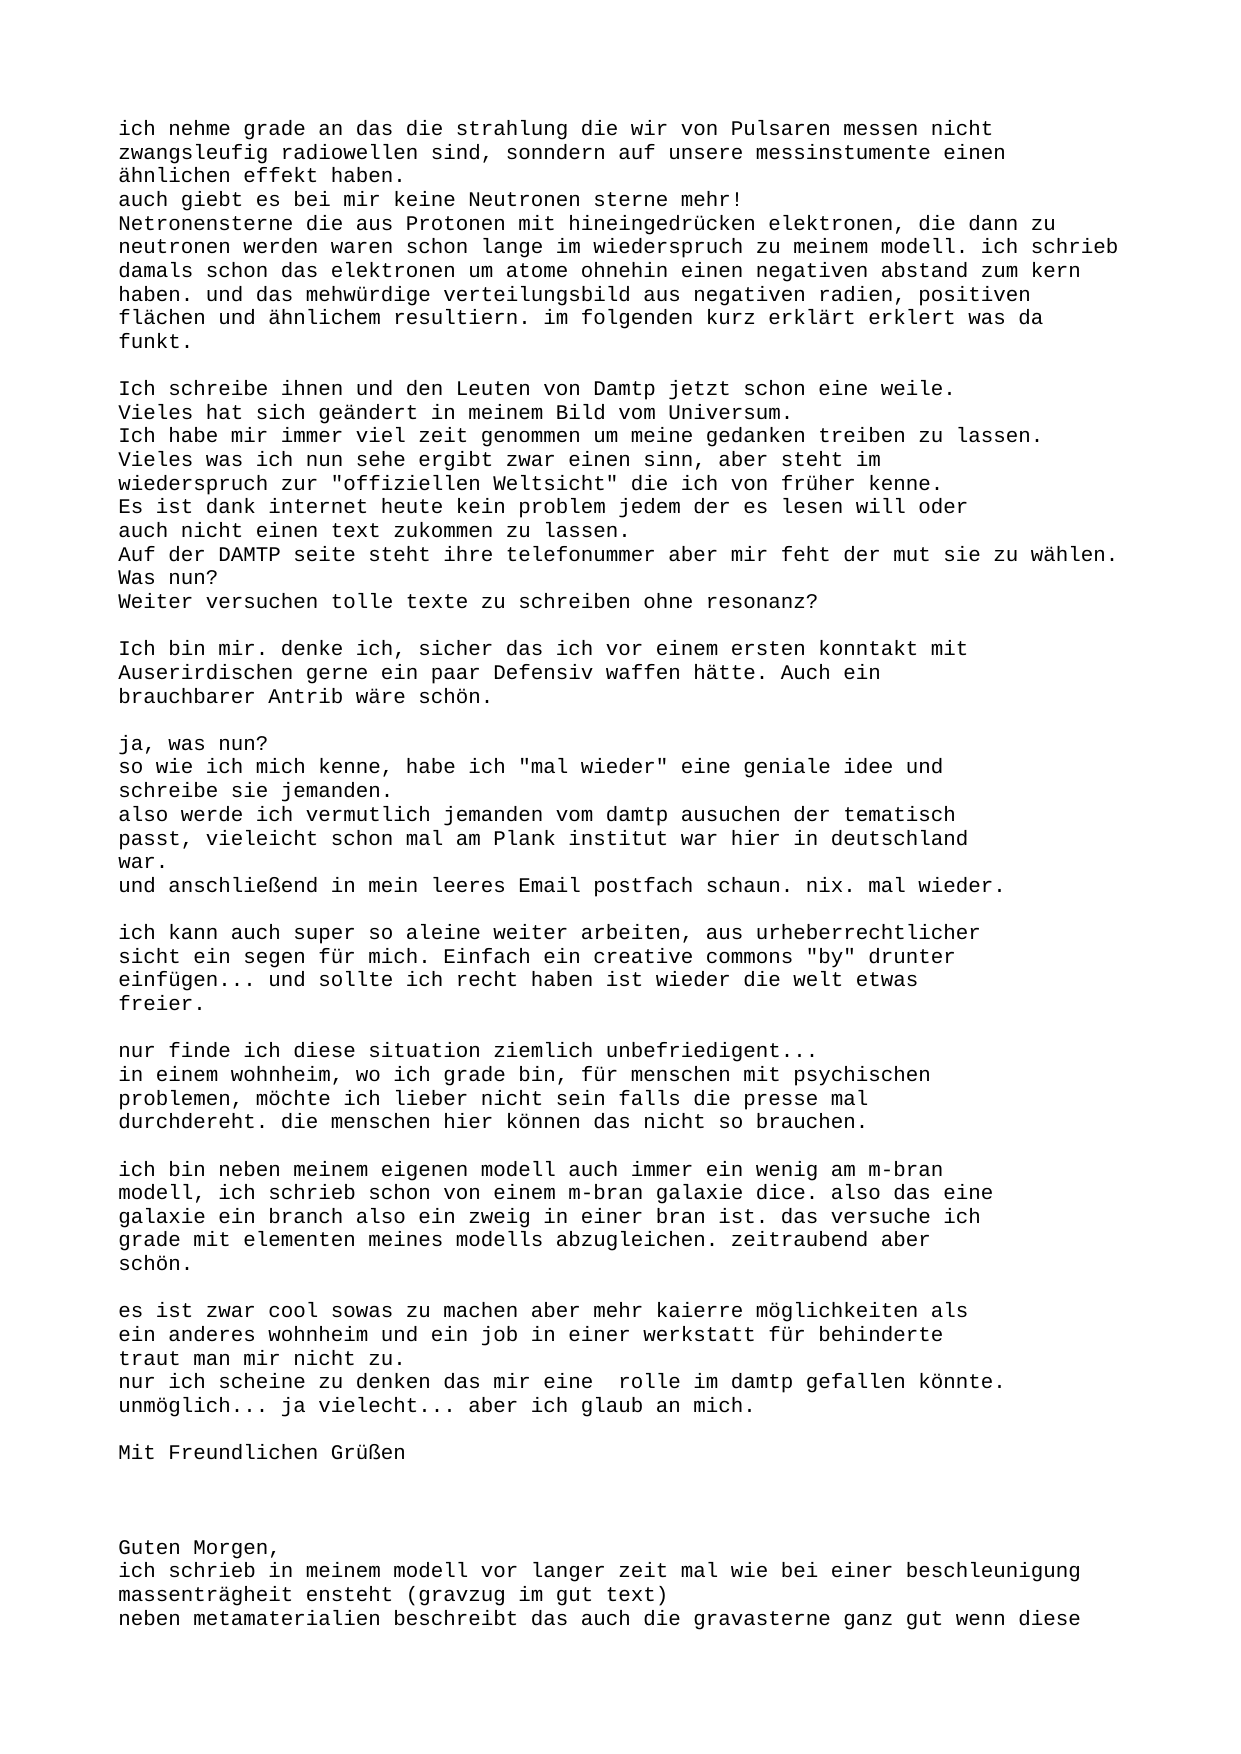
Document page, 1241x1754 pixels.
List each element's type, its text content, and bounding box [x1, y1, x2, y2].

text galaxie ein branch also ein zweig in einer bran ist. das versuche ich [118, 1206, 1122, 1229]
text grade mit elementen meines modells abzugleichen. zeitraubend aber [118, 1229, 1122, 1253]
text Ich schreibe ihnen und den Leuten von Damtp jetzt schon eine weile. [118, 378, 1122, 402]
text Ich habe mir immer viel zeit genommen um meine gedanken treiben zu lassen. [118, 426, 1122, 449]
text ja, was nun? [118, 733, 1122, 757]
text also werde ich vermutlich jemanden vom damtp ausuchen der tematisch [118, 804, 1122, 827]
text ich kann auch super so aleine weiter arbeiten, aus urheberrechtlicher [118, 922, 1122, 946]
text auch giebt es bei mir keine Neutronen sterne mehr! [118, 189, 1122, 213]
text es ist zwar cool sowas zu machen aber mehr kaierre möglichkeiten als [118, 1300, 1122, 1324]
text neben metamaterialien beschreibt das auch die gravasterne ganz gut wenn diese [118, 1608, 1122, 1631]
text Mit Freundlichen Grüßen [118, 1442, 1122, 1466]
text nur finde ich diese situation ziemlich unbefriedigent... [118, 1040, 1122, 1064]
text und anschließend in mein leeres Email postfach schaun. nix. mal wieder. [118, 875, 1122, 898]
text traut man mir nicht zu. [118, 1348, 1122, 1371]
text freier. [118, 993, 1122, 1017]
text so wie ich mich kenne, habe ich "mal wieder" eine geniale idee und [118, 757, 1122, 780]
text Es ist dank internet heute kein problem jedem der es lesen will oder [118, 496, 1122, 520]
text Guten Morgen, [118, 1537, 1122, 1561]
text nur ich scheine zu denken das mir eine rolle im damtp gefallen könnte. [118, 1371, 1122, 1395]
text in einem wohnheim, wo ich grade bin, für menschen mit psychischen [118, 1064, 1122, 1088]
text Ich bin mir. denke ich, sicher das ich vor einem ersten konntakt mit [118, 638, 1122, 662]
text Netronensterne die aus Protonen mit hineingedrücken elektronen, die dann zu neutronen werden waren schon lange im wiederspruch zu meinem modell. ich schrieb damals schon das elektronen um atome ohnehin einen negativen abstand zum kern haben. und das mehwürdige verteilungsbild aus negativen radien, positiven flächen und ähnlichem resultiern. im folgenden kurz erklärt erklert was da funkt. [118, 213, 1122, 354]
text problemen, möchte ich lieber nicht sein falls die presse mal [118, 1088, 1122, 1111]
text ein anderes wohnheim und ein job in einer werkstatt für behinderte [118, 1324, 1122, 1348]
text Was nun? [118, 567, 1122, 591]
text durchdereht. die menschen hier können das nicht so brauchen. [118, 1111, 1122, 1135]
text Vieles hat sich geändert in meinem Bild vom Universum. [118, 402, 1122, 426]
text brauchbarer Antrib wäre schön. [118, 686, 1122, 709]
text Weiter versuchen tolle texte zu schreiben ohne resonanz? [118, 591, 1122, 615]
text Vieles was ich nun sehe ergibt zwar einen sinn, aber steht im [118, 449, 1122, 473]
text sicht ein segen für mich. Einfach ein creative commons "by" drunter [118, 946, 1122, 969]
text modell, ich schrieb schon von einem m-bran galaxie dice. also das eine [118, 1182, 1122, 1206]
text Auf der DAMTP seite steht ihre telefonummer aber mir feht der mut sie zu wählen. [118, 544, 1122, 567]
text auch nicht einen text zukommen zu lassen. [118, 520, 1122, 544]
text ich nehme grade an das die strahlung die wir von Pulsaren messen nicht zwangsleufig radiowellen sind, sonndern auf unsere messinstumente einen ähnlichen effekt haben. [118, 118, 1122, 189]
text unmöglich... ja vielecht... aber ich glaub an mich. [118, 1395, 1122, 1419]
text Auserirdischen gerne ein paar Defensiv waffen hätte. Auch ein [118, 662, 1122, 686]
text war. [118, 851, 1122, 875]
text ich schrieb in meinem modell vor langer zeit mal wie bei einer beschleunigung massenträgheit ensteht (gravzug im gut text) [118, 1561, 1122, 1608]
text wiederspruch zur "offiziellen Weltsicht" die ich von früher kenne. [118, 473, 1122, 496]
text schön. [118, 1253, 1122, 1277]
text schreibe sie jemanden. [118, 780, 1122, 804]
text passt, vieleicht schon mal am Plank institut war hier in deutschland [118, 827, 1122, 851]
text einfügen... und sollte ich recht haben ist wieder die welt etwas [118, 969, 1122, 993]
text ich bin neben meinem eigenen modell auch immer ein wenig am m-bran [118, 1158, 1122, 1182]
